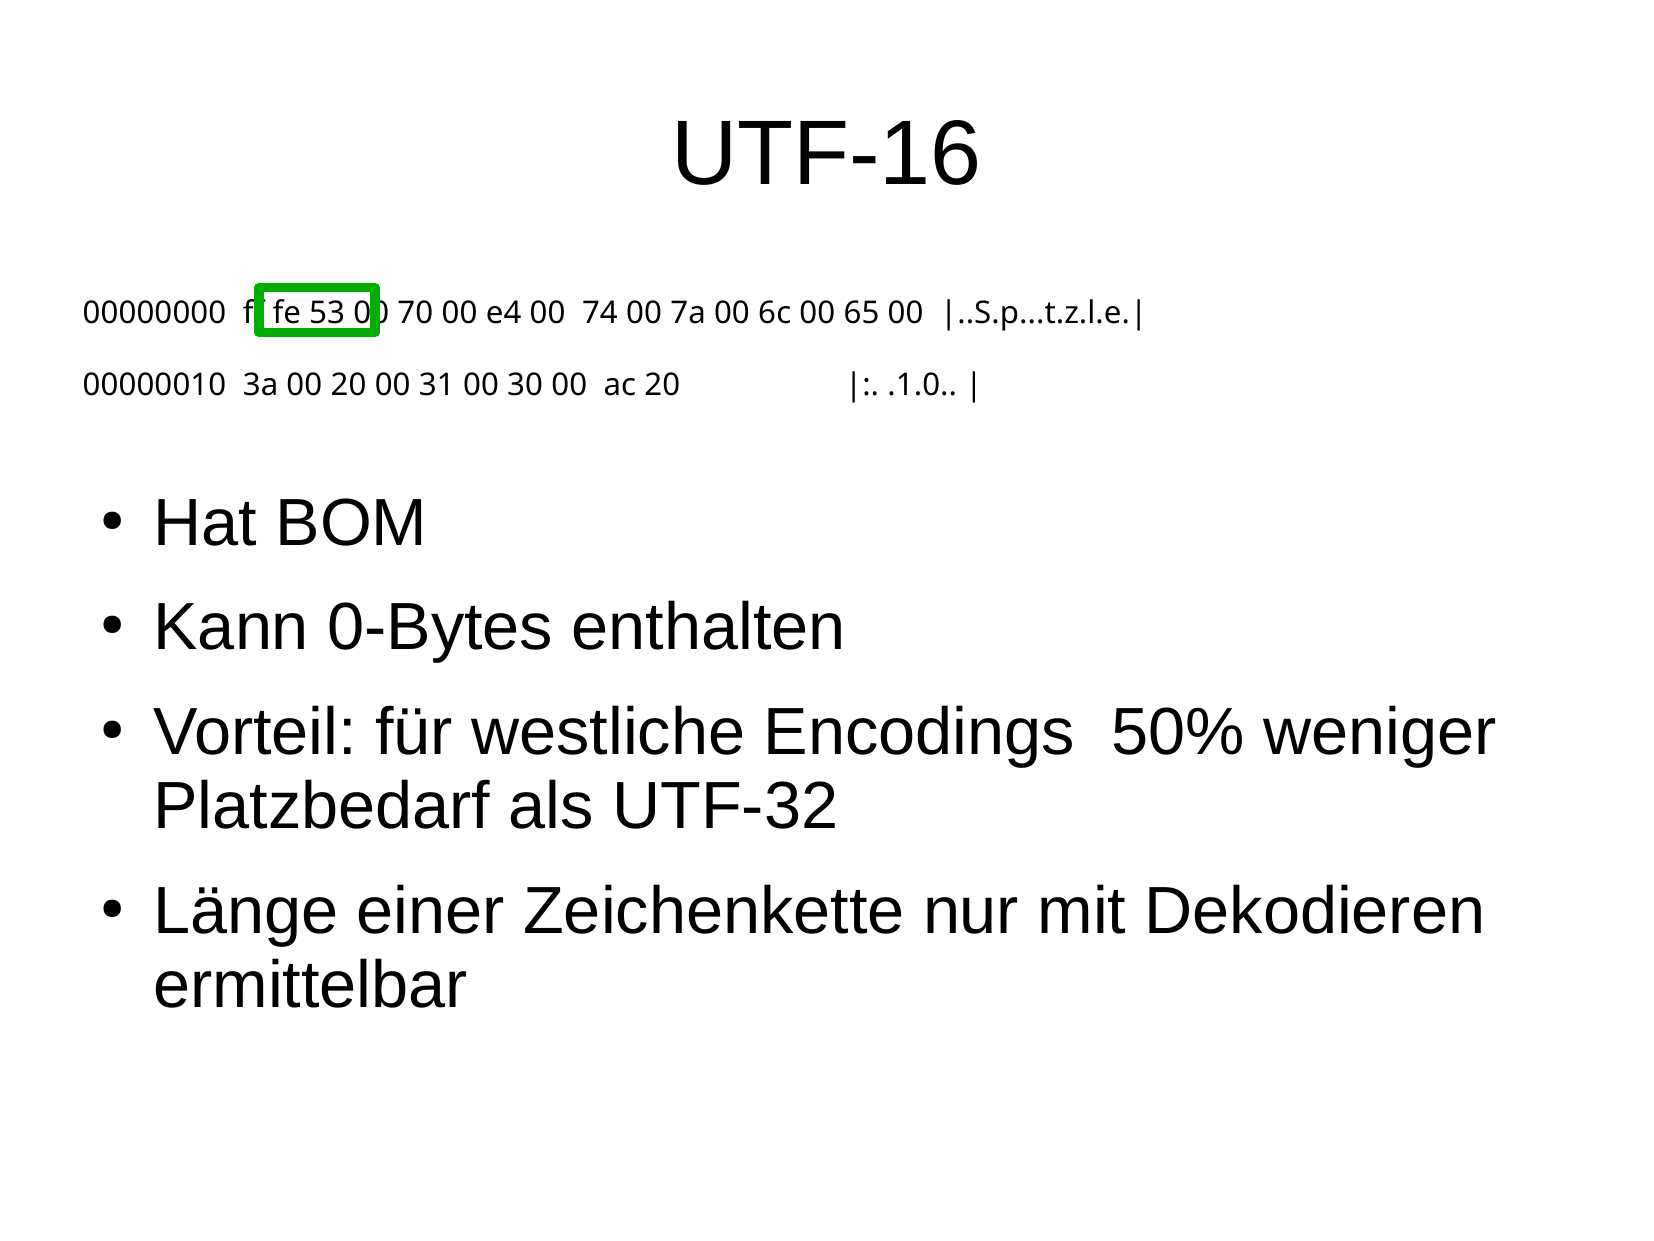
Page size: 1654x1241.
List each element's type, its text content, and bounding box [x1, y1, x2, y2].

list Hat BOM Kann 0-Bytes enthalten Vorteil: für westliche Encodings 50% weniger Platzbedarf als UTF-32 Länge einer Zeichenkette nur mit Dekodieren ermittelbar [82, 485, 1571, 1081]
list 00000000 ff fe 53 00 70 00 e4 00 74 00 7a 00 6c 00 65 00 |..S.p...t.z.l.e.| 00000010 3a 00 20 00 31 00 30 00 ac 20 |:. .1.0.. | [264, 292, 370, 328]
list 00000000 ff fe 53 00 70 00 e4 00 74 00 7a 00 6c 00 65 00 |..S.p...t.z.l.e.| 00000010 3a 00 20 00 31 00 30 00 ac 20 |:. .1.0.. | [82, 290, 1571, 485]
title UTF-16 [82, 49, 1571, 257]
